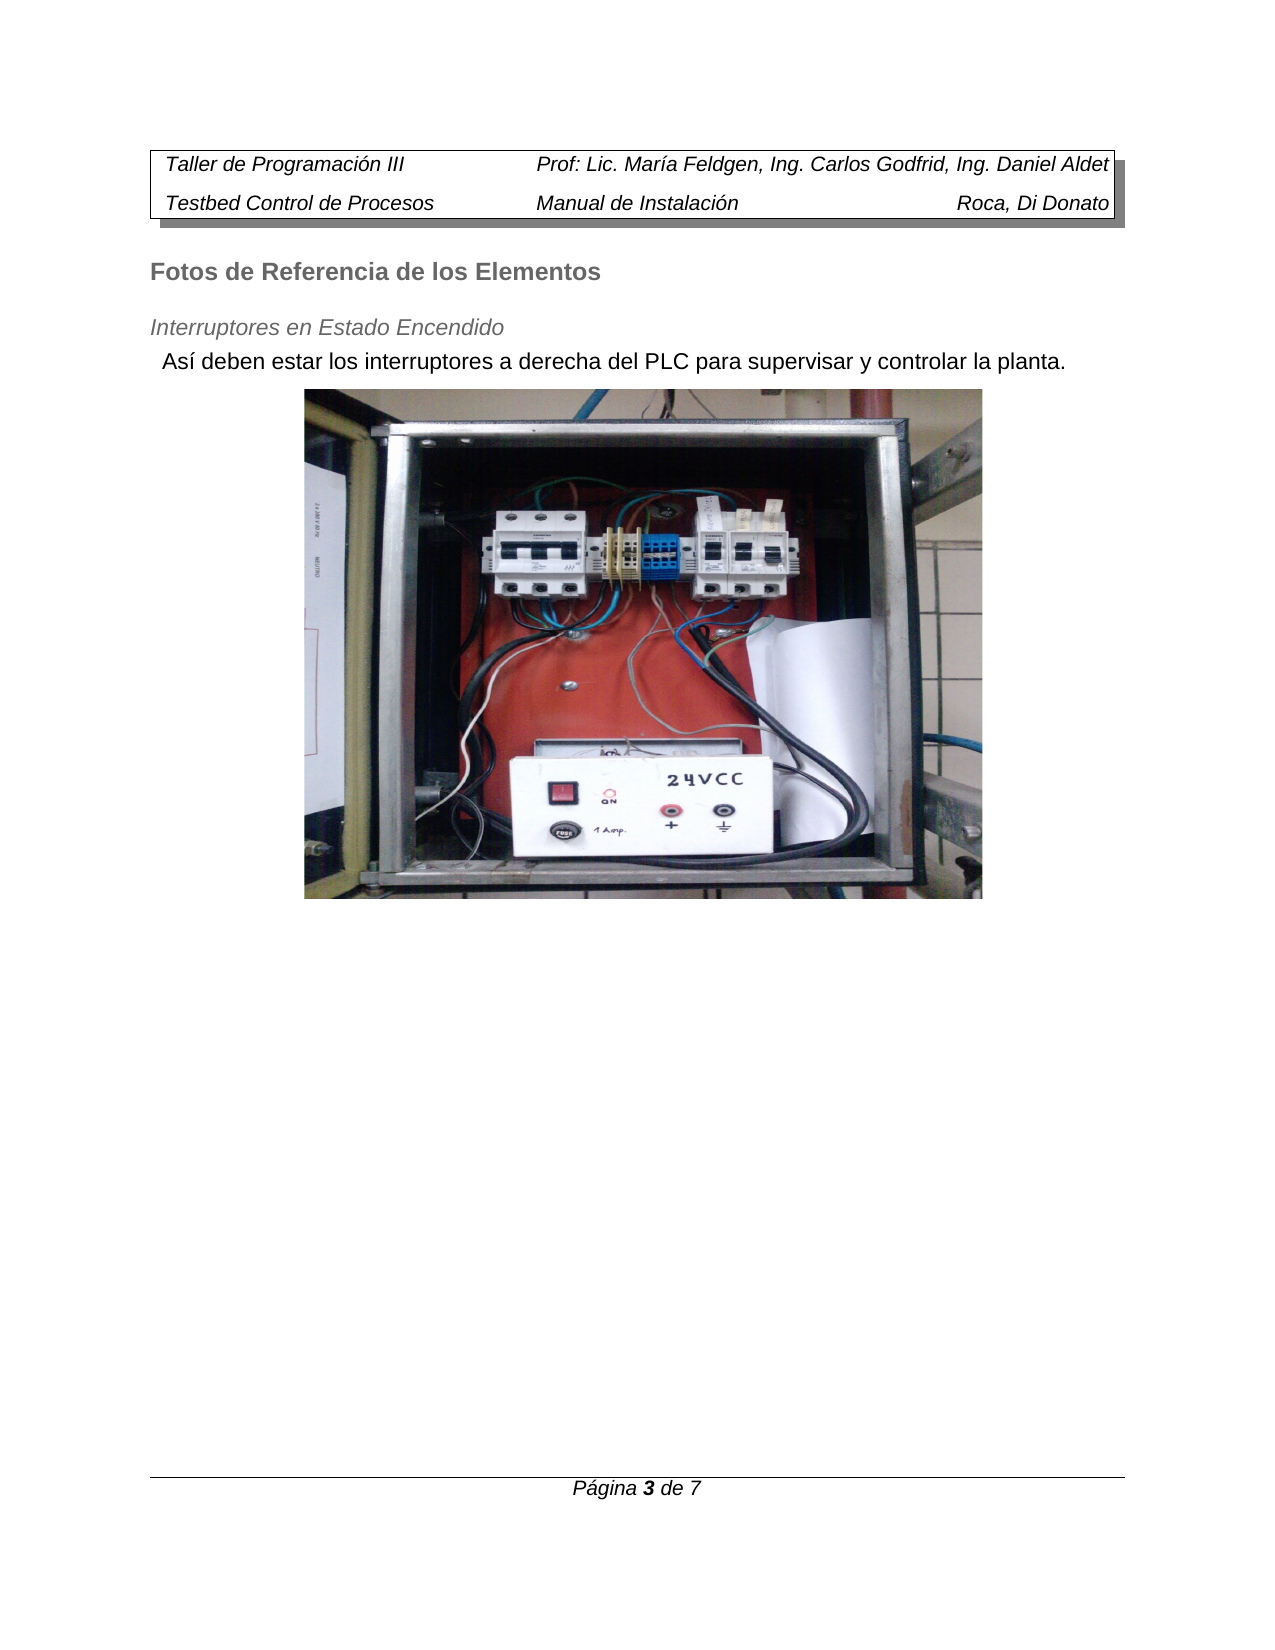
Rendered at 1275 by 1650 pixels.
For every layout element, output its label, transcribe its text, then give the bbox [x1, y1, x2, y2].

subtitle Interruptores en Estado Encendido [150, 315, 1125, 341]
subtitle Fotos de Referencia de los Elementos [150, 258, 1125, 286]
text Así deben estar los interruptores a derecha del PLC para supervisar y controlar la planta. [150, 348, 1125, 374]
picture [304, 389, 983, 899]
